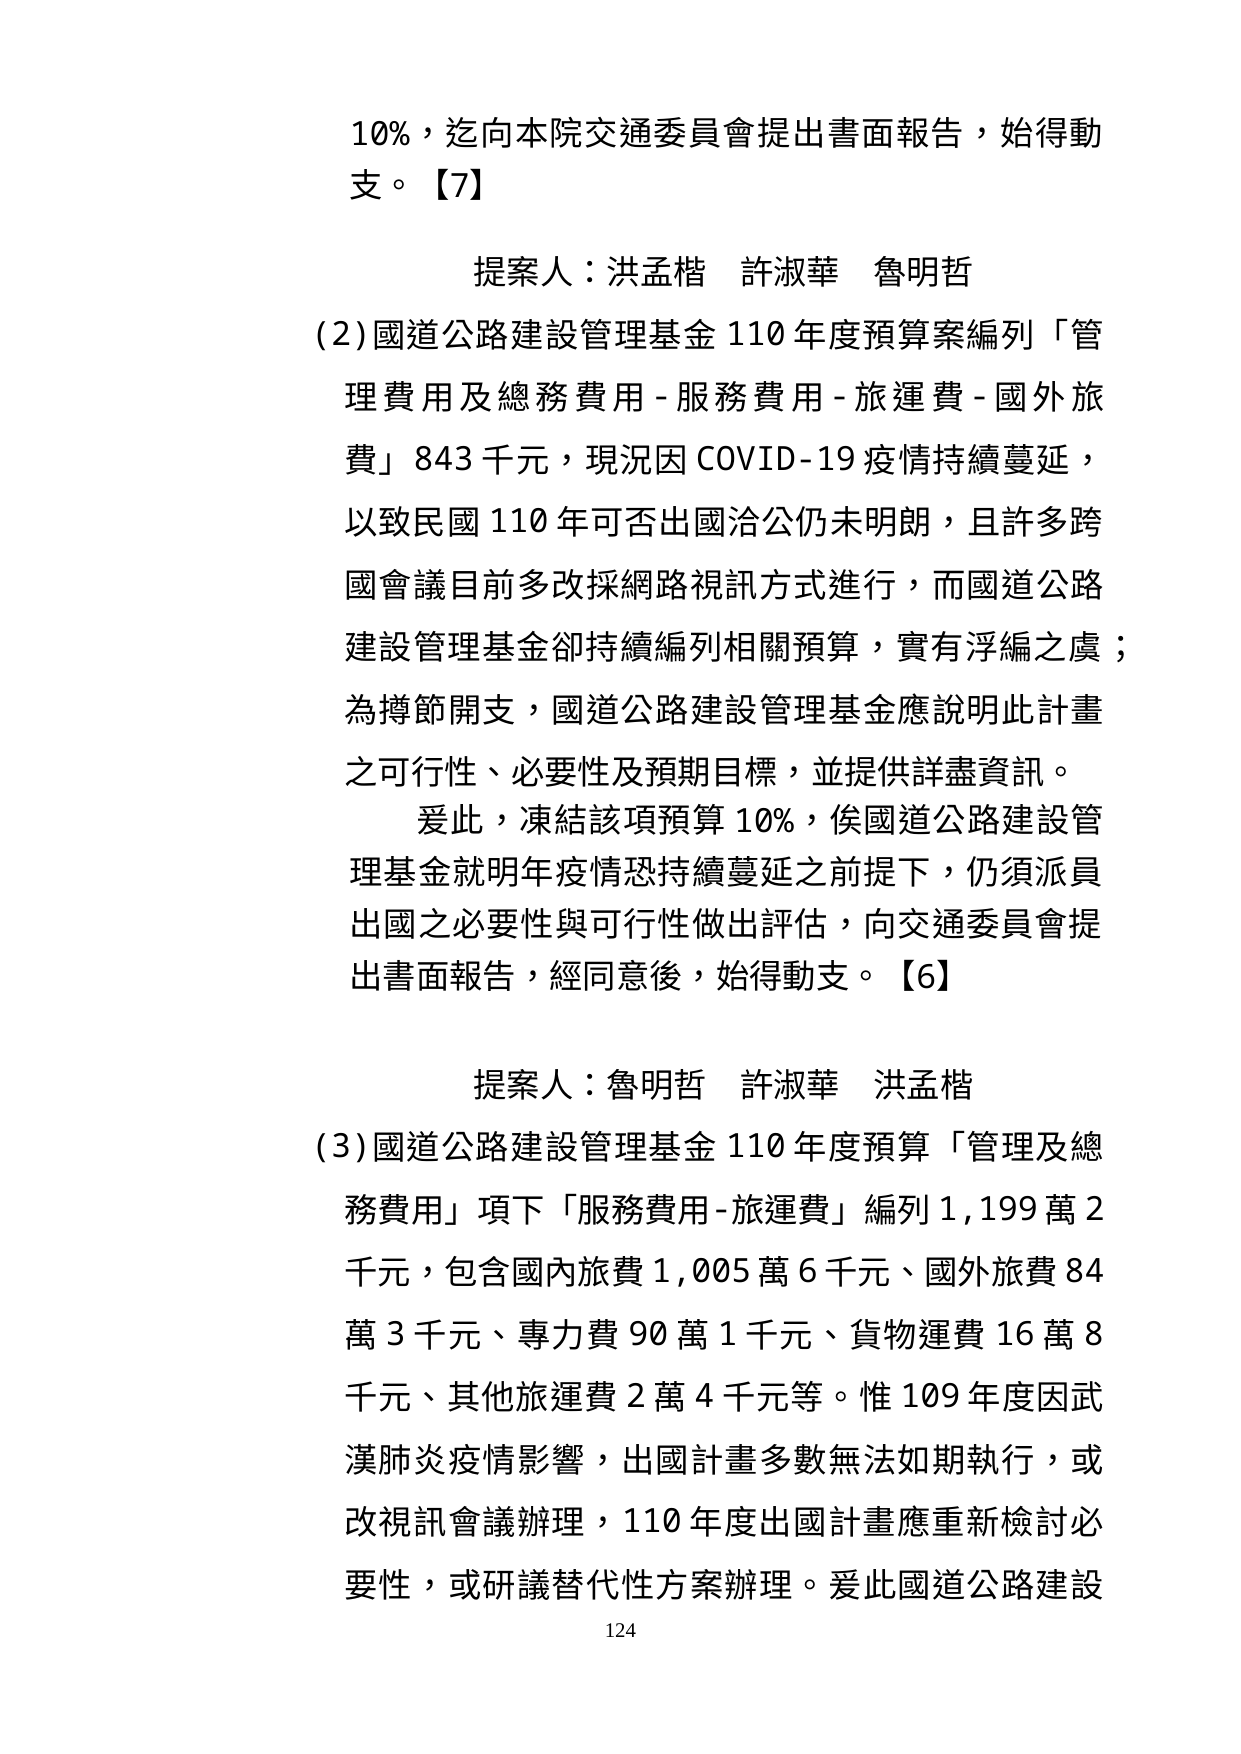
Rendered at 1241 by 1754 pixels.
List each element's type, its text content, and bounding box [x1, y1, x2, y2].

text (2)國道公路建設管理基金110年度預算案編列「管理費用及總務費用-服務費用-旅運費-國外旅費」843千元，現況因COVID-19疫情持續蔓延，以致民國110年可否出國洽公仍未明朗，且許多跨國會議目前多改採網路視訊方式進行，而國道公路建設管理基金卻持續編列相關預算，實有浮編之虞；為撙節開支，國道公路建設管理基金應說明此計畫之可行性、必要性及預期目標，並提供詳盡資訊。 [311, 291, 1104, 791]
text 提案人：洪孟楷 許淑華 魯明哲 [473, 228, 1117, 291]
text (3)國道公路建設管理基金110年度預算「管理及總務費用」項下「服務費用-旅運費」編列1,199萬2千元，包含國內旅費1,005萬6千元、國外旅費84萬3千元、專力費90萬1千元、貨物運費16萬8千元、其他旅運費2萬4千元等。惟109年度因武漢肺炎疫情影響，出國計畫多數無法如期執行，或改視訊會議辦理，110年度出國計畫應重新檢討必要性，或研議替代性方案辦理。爰此國道公路建設 [311, 1103, 1104, 1603]
text 10%，迄向本院交通委員會提出書面報告，始得動支。【7】 [349, 103, 1104, 207]
text 爰此，凍結該項預算10%，俟國道公路建設管理基金就明年疫情恐持續蔓延之前提下，仍須派員出國之必要性與可行性做出評估，向交通委員會提出書面報告，經同意後，始得動支。【6】 [349, 791, 1104, 999]
text 提案人：魯明哲 許淑華 洪孟楷 [473, 1041, 1117, 1103]
